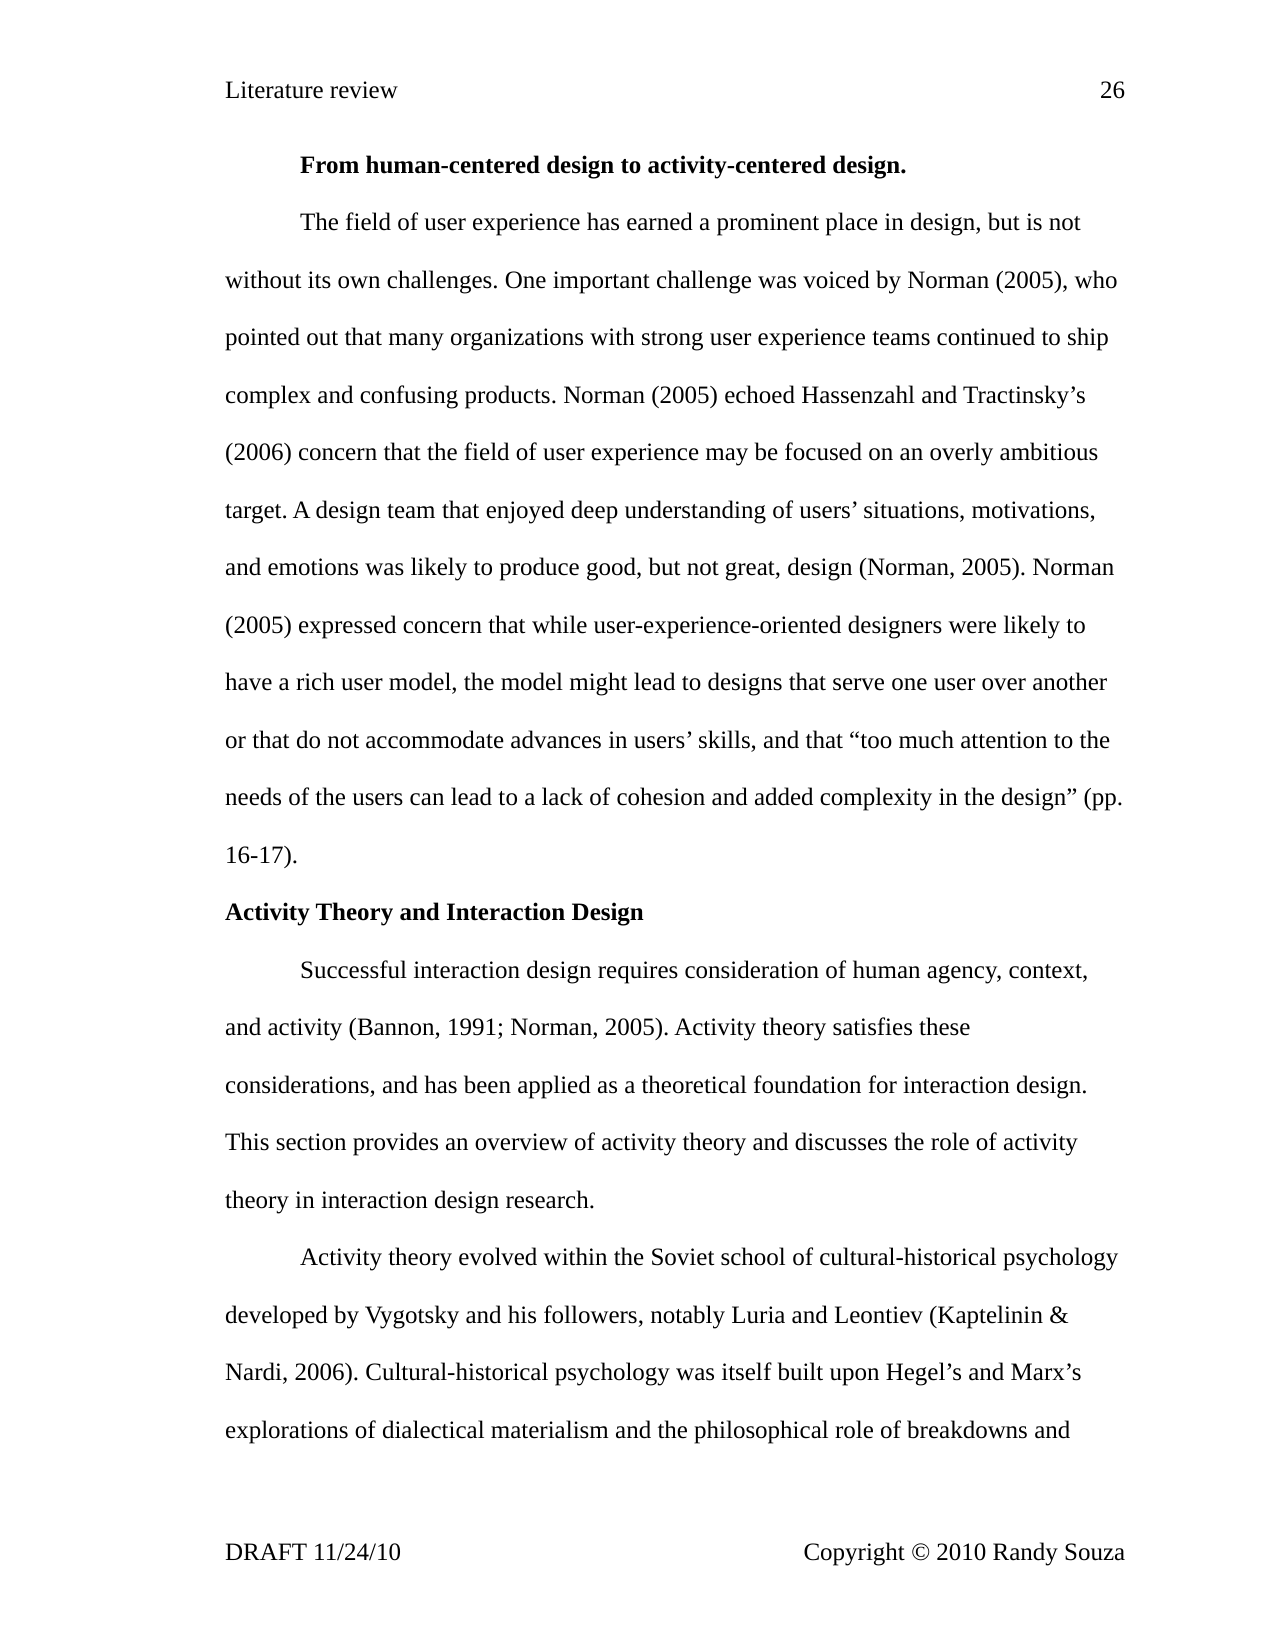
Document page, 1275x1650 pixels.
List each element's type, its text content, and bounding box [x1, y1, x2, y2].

subtitle Activity Theory and Interaction Design [225, 897, 1125, 926]
text Successful interaction design requires consideration of human agency, context, and activity (Bannon, 1991; Norman, 2005). Activity theory satisfies these considerations, and has been applied as a theoretical foundation for interaction design. This section provides an overview of activity theory and discusses the role of activity theory in interaction design research. [225, 955, 1125, 1214]
text Activity theory evolved within the Soviet school of cultural-historical psychology developed by Vygotsky and his followers, notably Luria and Leontiev (Kaptelinin & Nardi, 2006). Cultural-historical psychology was itself built upon Hegel’s and Marx’s explorations of dialectical materialism and the philosophical role of breakdowns and [225, 1242, 1125, 1444]
text The field of user experience has earned a prominent place in design, but is not without its own challenges. One important challenge was voiced by Norman (2005), who pointed out that many organizations with strong user experience teams continued to ship complex and confusing products. Norman (2005) echoed Hassenzahl and Tractinsky’s (2006) concern that the field of user experience may be focused on an overly ambitious target. A design team that enjoyed deep understanding of users’ situations, motivations, and emotions was likely to produce good, but not great, design (Norman, 2005). Norman (2005) expressed concern that while user-experience-oriented designers were likely to have a rich user model, the model might lead to designs that serve one user over another or that do not accommodate advances in users’ skills, and that “too much attention to the needs of the users can lead to a lack of cohesion and added complexity in the design” (pp. 16-17). [225, 207, 1125, 869]
subtitle From human-centered design to activity-centered design. [300, 150, 1125, 179]
